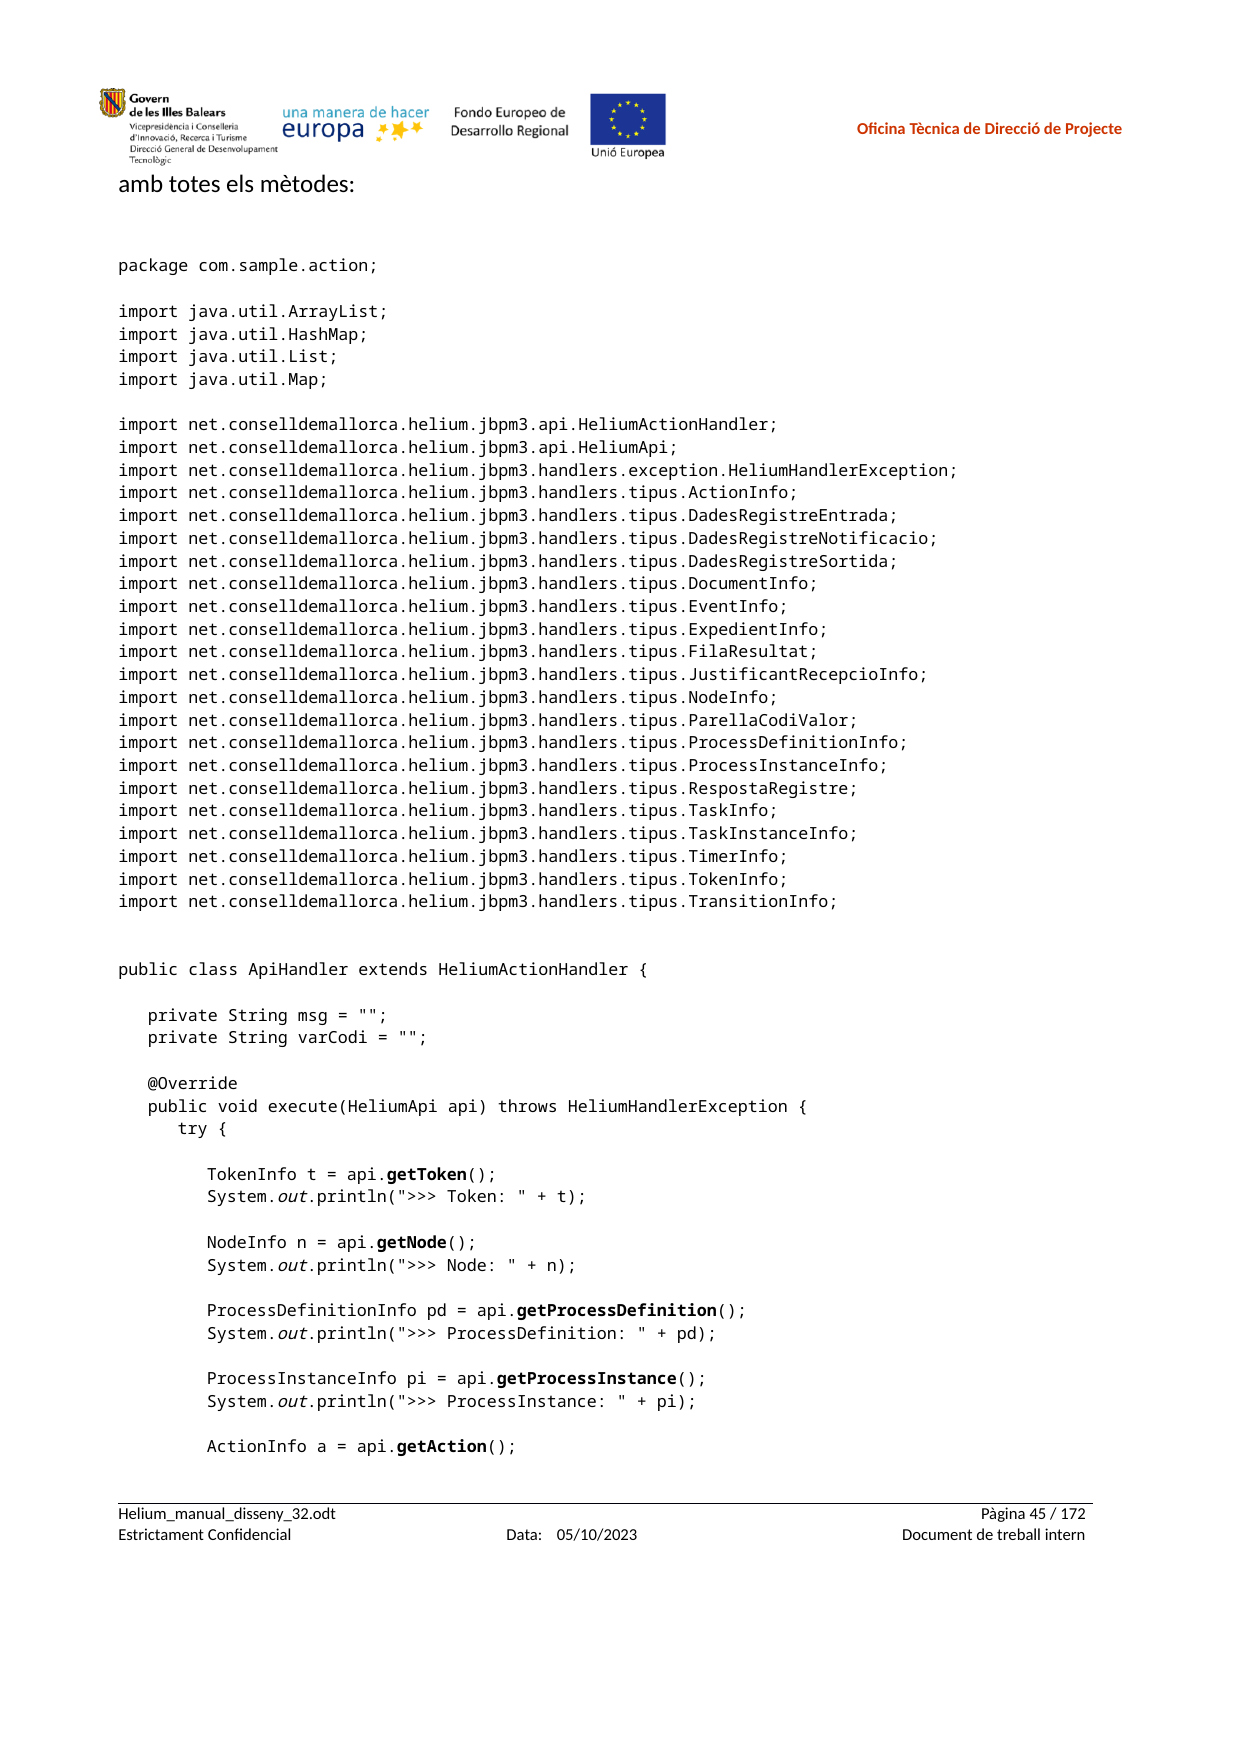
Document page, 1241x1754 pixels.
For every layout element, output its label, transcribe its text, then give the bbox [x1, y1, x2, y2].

text import net.conselldemallorca.helium.jbpm3.handlers.tipus.DadesRegistreNotificacio; [118, 526, 1122, 549]
text import net.conselldemallorca.helium.jbpm3.handlers.exception.HeliumHandlerException; [118, 458, 1122, 481]
text import net.conselldemallorca.helium.jbpm3.handlers.tipus.TransitionInfo; [118, 890, 1122, 912]
text import net.conselldemallorca.helium.jbpm3.handlers.tipus.DocumentInfo; [118, 572, 1122, 594]
text import java.util.List; [118, 345, 1122, 367]
text import net.conselldemallorca.helium.jbpm3.handlers.tipus.ExpedientInfo; [118, 617, 1122, 640]
text System.out.println(">>> Token: " + t); [118, 1185, 1122, 1208]
text import net.conselldemallorca.helium.jbpm3.handlers.tipus.DadesRegistreEntrada; [118, 504, 1122, 526]
picture [99, 87, 668, 166]
text import net.conselldemallorca.helium.jbpm3.handlers.tipus.TimerInfo; [118, 844, 1122, 867]
text import net.conselldemallorca.helium.jbpm3.handlers.tipus.ParellaCodiValor; [118, 708, 1122, 731]
text public void execute(HeliumApi api) throws HeliumHandlerException { [118, 1094, 1122, 1117]
text try { [118, 1117, 1122, 1139]
text import net.conselldemallorca.helium.jbpm3.handlers.tipus.TaskInstanceInfo; [118, 822, 1122, 844]
text private String varCodi = ""; [118, 1026, 1122, 1049]
text ProcessInstanceInfo pi = api.getProcessInstance(); [118, 1367, 1122, 1389]
text import net.conselldemallorca.helium.jbpm3.handlers.tipus.ProcessInstanceInfo; [118, 753, 1122, 776]
text NodeInfo n = api.getNode(); [118, 1230, 1122, 1253]
text package com.sample.action; [118, 254, 1122, 277]
text import net.conselldemallorca.helium.jbpm3.handlers.tipus.EventInfo; [118, 594, 1122, 617]
text import java.util.HashMap; [118, 322, 1122, 345]
text ProcessDefinitionInfo pd = api.getProcessDefinition(); [118, 1298, 1122, 1321]
text import net.conselldemallorca.helium.jbpm3.handlers.tipus.FilaResultat; [118, 640, 1122, 663]
text import net.conselldemallorca.helium.jbpm3.handlers.tipus.TokenInfo; [118, 867, 1122, 890]
text import net.conselldemallorca.helium.jbpm3.handlers.tipus.RespostaRegistre; [118, 776, 1122, 799]
text amb totes els mètodes: [118, 168, 1122, 198]
text import net.conselldemallorca.helium.jbpm3.api.HeliumApi; [118, 436, 1122, 458]
text import net.conselldemallorca.helium.jbpm3.handlers.tipus.JustificantRecepcioInfo; [118, 663, 1122, 685]
text System.out.println(">>> ProcessDefinition: " + pd); [118, 1321, 1122, 1344]
text ActionInfo a = api.getAction(); [118, 1435, 1122, 1457]
text @Override [118, 1071, 1122, 1094]
text import net.conselldemallorca.helium.jbpm3.api.HeliumActionHandler; [118, 413, 1122, 436]
text import net.conselldemallorca.helium.jbpm3.handlers.tipus.NodeInfo; [118, 685, 1122, 708]
text System.out.println(">>> Node: " + n); [118, 1253, 1122, 1276]
text TokenInfo t = api.getToken(); [118, 1162, 1122, 1185]
text private String msg = ""; [118, 1003, 1122, 1026]
text import net.conselldemallorca.helium.jbpm3.handlers.tipus.ProcessDefinitionInfo; [118, 731, 1122, 753]
text import net.conselldemallorca.helium.jbpm3.handlers.tipus.ActionInfo; [118, 481, 1122, 504]
text System.out.println(">>> ProcessInstance: " + pi); [118, 1389, 1122, 1412]
text import java.util.ArrayList; [118, 299, 1122, 322]
text import net.conselldemallorca.helium.jbpm3.handlers.tipus.DadesRegistreSortida; [118, 549, 1122, 572]
text import net.conselldemallorca.helium.jbpm3.handlers.tipus.TaskInfo; [118, 799, 1122, 822]
text import java.util.Map; [118, 367, 1122, 390]
text public class ApiHandler extends HeliumActionHandler { [118, 958, 1122, 981]
